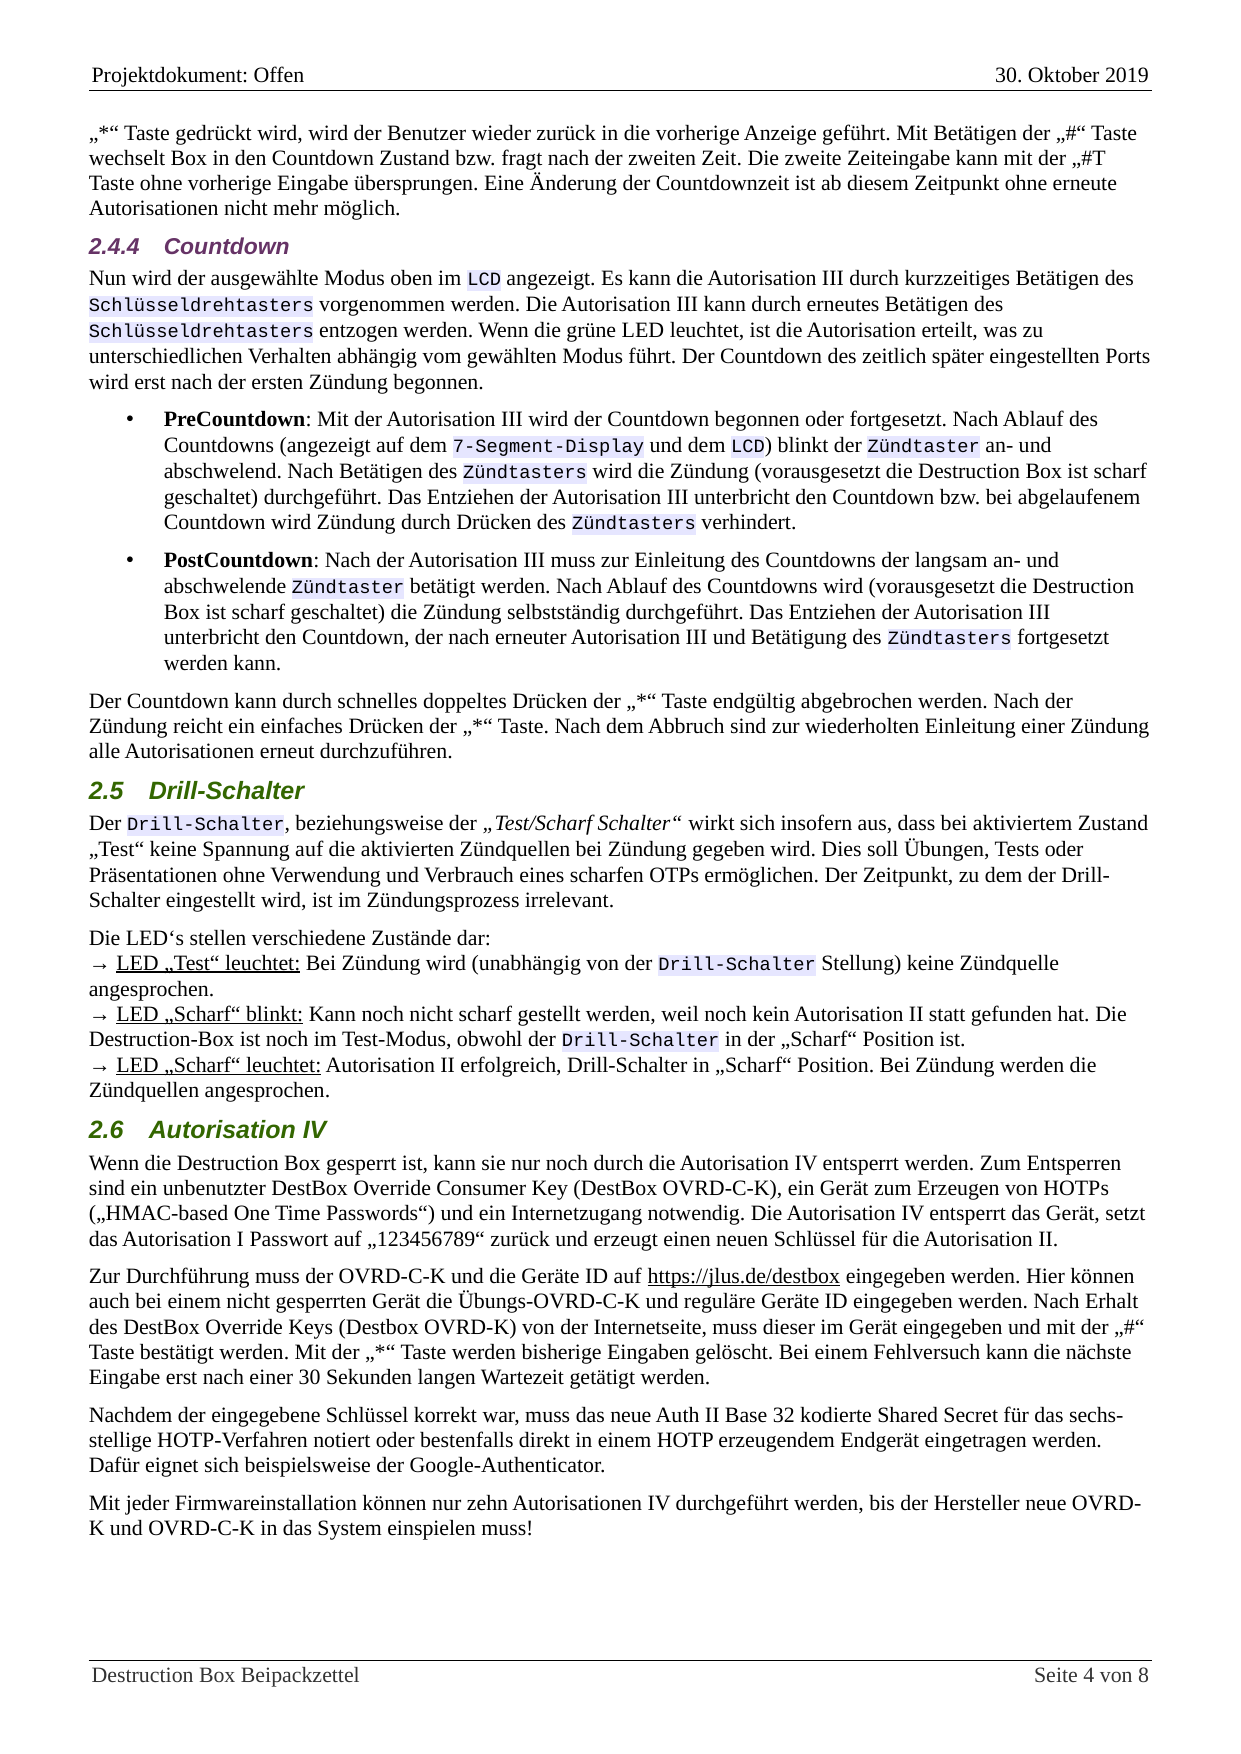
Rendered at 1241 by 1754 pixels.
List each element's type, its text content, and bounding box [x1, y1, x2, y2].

subtitle Autorisation IV [88, 1115, 1152, 1144]
text Mit jeder Firmwareinstallation können nur zehn Autorisationen IV durchgeführt werden, bis der Hersteller neue OVRD-K und OVRD-C-K in das System einspielen muss! [88, 1490, 1152, 1540]
list PreCountdown: Mit der Autorisation III wird der Countdown begonnen oder fortgesetzt. Nach Ablauf des Countdowns (angezeigt auf dem 7-Segment-Display und dem LCD) blinkt der Zündtaster an- und abschwelend. Nach Betätigen des Zündtasters wird die Zündung (vorausgesetzt die Destruction Box ist scharf geschaltet) durchgeführt. Das Entziehen der Autorisation III unterbricht den Countdown bzw. bei abgelaufenem Countdown wird Zündung durch Drücken des Zündtasters verhindert. [126, 406, 1152, 535]
text Wenn die Destruction Box gesperrt ist, kann sie nur noch durch die Autorisation IV entsperrt werden. Zum Entsperren sind ein unbenutzter DestBox Override Consumer Key (DestBox OVRD-C-K), ein Gerät zum Erzeugen von HOTPs („HMAC-based One Time Passwords“) und ein Internetzugang notwendig. Die Autorisation IV entsperrt das Gerät, setzt das Autorisation I Passwort auf „123456789“ zurück und erzeugt einen neuen Schlüssel für die Autorisation II. [88, 1150, 1152, 1251]
text „*“ Taste gedrückt wird, wird der Benutzer wieder zurück in die vorherige Anzeige geführt. Mit Betätigen der „#“ Taste wechselt Box in den Countdown Zustand bzw. fragt nach der zweiten Zeit. Die zweite Zeiteingabe kann mit der „#T Taste ohne vorherige Eingabe übersprungen. Eine Änderung der Countdownzeit ist ab diesem Zeitpunkt ohne erneute Autorisationen nicht mehr möglich. [88, 120, 1152, 221]
text Der Countdown kann durch schnelles doppeltes Drücken der „*“ Taste endgültig abgebrochen werden. Nach der Zündung reicht ein einfaches Drücken der „*“ Taste. Nach dem Abbruch sind zur wiederholten Einleitung einer Zündung alle Autorisationen erneut durchzuführen. [88, 688, 1152, 763]
subtitle Drill-Schalter [88, 776, 1152, 804]
list PostCountdown: Nach der Autorisation III muss zur Einleitung des Countdowns der langsam an- und abschwelende Zündtaster betätigt werden. Nach Ablauf des Countdowns wird (vorausgesetzt die Destruction Box ist scharf geschaltet) die Zündung selbstständig durchgeführt. Das Entziehen der Autorisation III unterbricht den Countdown, der nach erneuter Autorisation III und Betätigung des Zündtasters fortgesetzt werden kann. [126, 547, 1152, 675]
text Nachdem der eingegebene Schlüssel korrekt war, muss das neue Auth II Base 32 kodierte Shared Secret für das sechs-stellige HOTP-Verfahren notiert oder bestenfalls direkt in einem HOTP erzeugendem Endgerät eingetragen werden. Dafür eignet sich beispielsweise der Google-Authenticator. [88, 1402, 1152, 1477]
text Zur Durchführung muss der OVRD-C-K und die Geräte ID auf https://jlus.de/destbox eingegeben werden. Hier können auch bei einem nicht gesperrten Gerät die Übungs-OVRD-C-K und reguläre Geräte ID eingegeben werden. Nach Erhalt des DestBox Override Keys (Destbox OVRD-K) von der Internetseite, muss dieser im Gerät eingegeben und mit der „#“ Taste bestätigt werden. Mit der „*“ Taste werden bisherige Eingaben gelöscht. Bei einem Fehlversuch kann die nächste Eingabe erst nach einer 30 Sekunden langen Wartezeit getätigt werden. [88, 1263, 1152, 1389]
text Der Drill-Schalter, beziehungsweise der „Test/Scharf Schalter“ wirkt sich insofern aus, dass bei aktiviertem Zustand „Test“ keine Spannung auf die aktivierten Zündquellen bei Zündung gegeben wird. Dies soll Übungen, Tests oder Präsentationen ohne Verwendung und Verbrauch eines scharfen OTPs ermöglichen. Der Zeitpunkt, zu dem der Drill-Schalter eingestellt wird, ist im Zündungsprozess irrelevant. [88, 810, 1152, 912]
subtitle Countdown [88, 233, 1152, 259]
text Nun wird der ausgewählte Modus oben im LCD angezeigt. Es kann die Autorisation III durch kurzzeitiges Betätigen des Schlüsseldrehtasters vorgenommen werden. Die Autorisation III kann durch erneutes Betätigen des Schlüsseldrehtasters entzogen werden. Wenn die grüne LED leuchtet, ist die Autorisation erteilt, was zu unterschiedlichen Verhalten abhängig vom gewählten Modus führt. Der Countdown des zeitlich später eingestellten Ports wird erst nach der ersten Zündung begonnen. [88, 265, 1152, 394]
text Die LED‘s stellen verschiedene Zustände dar: → LED „Test“ leuchtet: Bei Zündung wird (unabhängig von der Drill-Schalter Stellung) keine Zündquelle angesprochen. → LED „Scharf“ blinkt: Kann noch nicht scharf gestellt werden, weil noch kein Autorisation II statt gefunden hat. Die Destruction-Box ist noch im Test-Modus, obwohl der Drill-Schalter in der „Scharf“ Position ist. → LED „Scharf“ leuchtet: Autorisation II erfolgreich, Drill-Schalter in „Scharf“ Position. Bei Zündung werden die Zündquellen angesprochen. [88, 924, 1152, 1103]
